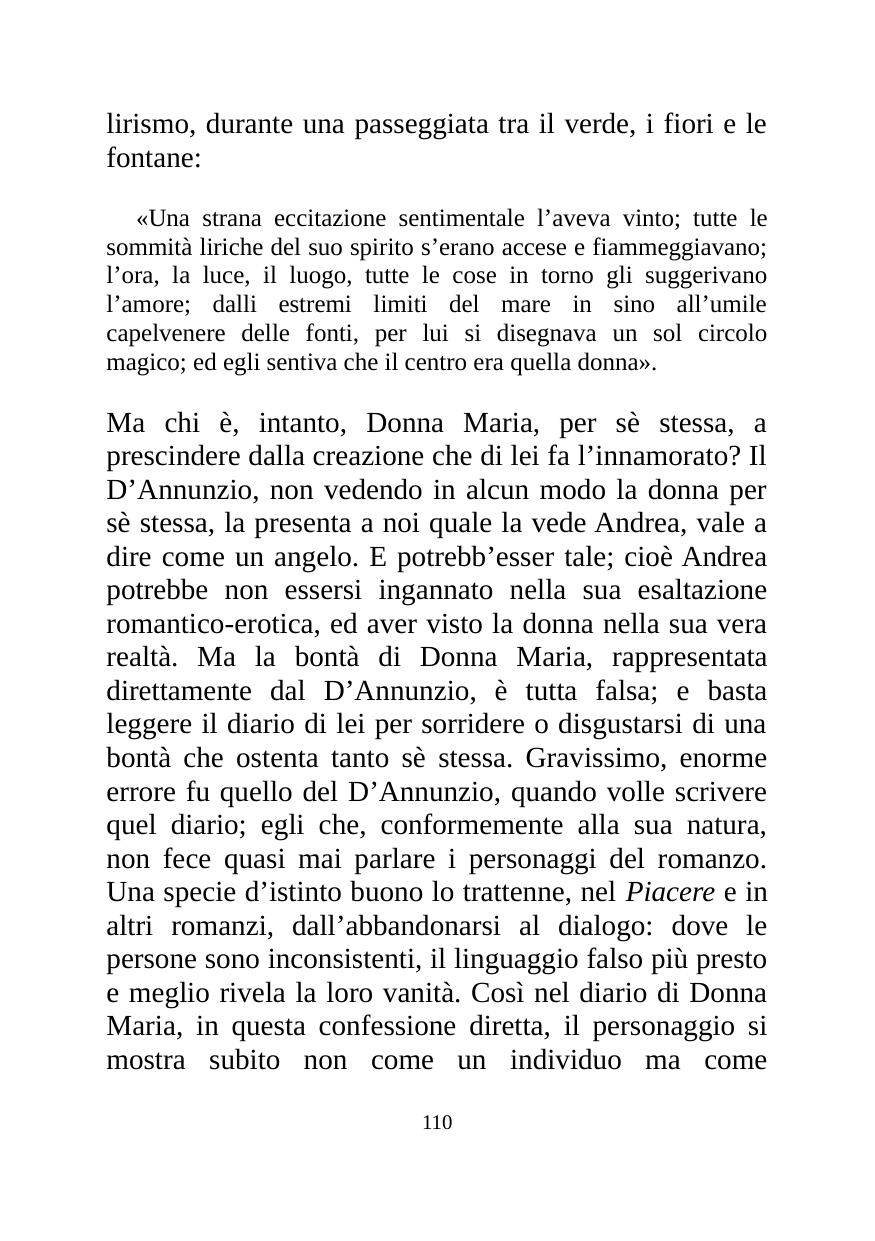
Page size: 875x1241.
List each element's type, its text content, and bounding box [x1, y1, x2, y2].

text «Una strana eccitazione sentimentale l’aveva vinto; tutte le sommità liriche del suo spirito s’erano accese e fiammeggiavano; l’ora, la luce, il luogo, tutte le cose in torno gli suggerivano l’amore; dalli estremi limiti del mare in sino all’umile capelvenere delle fonti, per lui si disegnava un sol circolo magico; ed egli sentiva che il centro era quella donna». [106, 203, 768, 375]
text lirismo, durante una passeggiata tra il verde, i fiori e le fontane: [106, 106, 768, 173]
text Ma chi è, intanto, Donna Maria, per sè stessa, a prescindere dalla creazione che di lei fa l’innamorato? Il D’Annunzio, non vedendo in alcun modo la donna per sè stessa, la presenta a noi quale la vede Andrea, vale a dire come un angelo. E potrebb’esser tale; cioè Andrea potrebbe non essersi ingannato nella sua esaltazione romantico-erotica, ed aver visto la donna nella sua vera realtà. Ma la bontà di Donna Maria, rappresentata direttamente dal D’Annunzio, è tutta falsa; e basta leggere il diario di lei per sorridere o disgustarsi di una bontà che ostenta tanto sè stessa. Gravissimo, enorme errore fu quello del D’Annunzio, quando volle scrivere quel diario; egli che, conformemente alla sua natura, non fece quasi mai parlare i personaggi del romanzo. Una specie d’istinto buono lo trattenne, nel Piacere e in altri romanzi, dall’abbandonarsi al dialogo: dove le persone sono inconsistenti, il linguaggio falso più presto e meglio rivela la loro vanità. Così nel diario di Donna Maria, in questa confessione diretta, il personaggio si mostra subito non come un individuo ma come [106, 405, 768, 1076]
